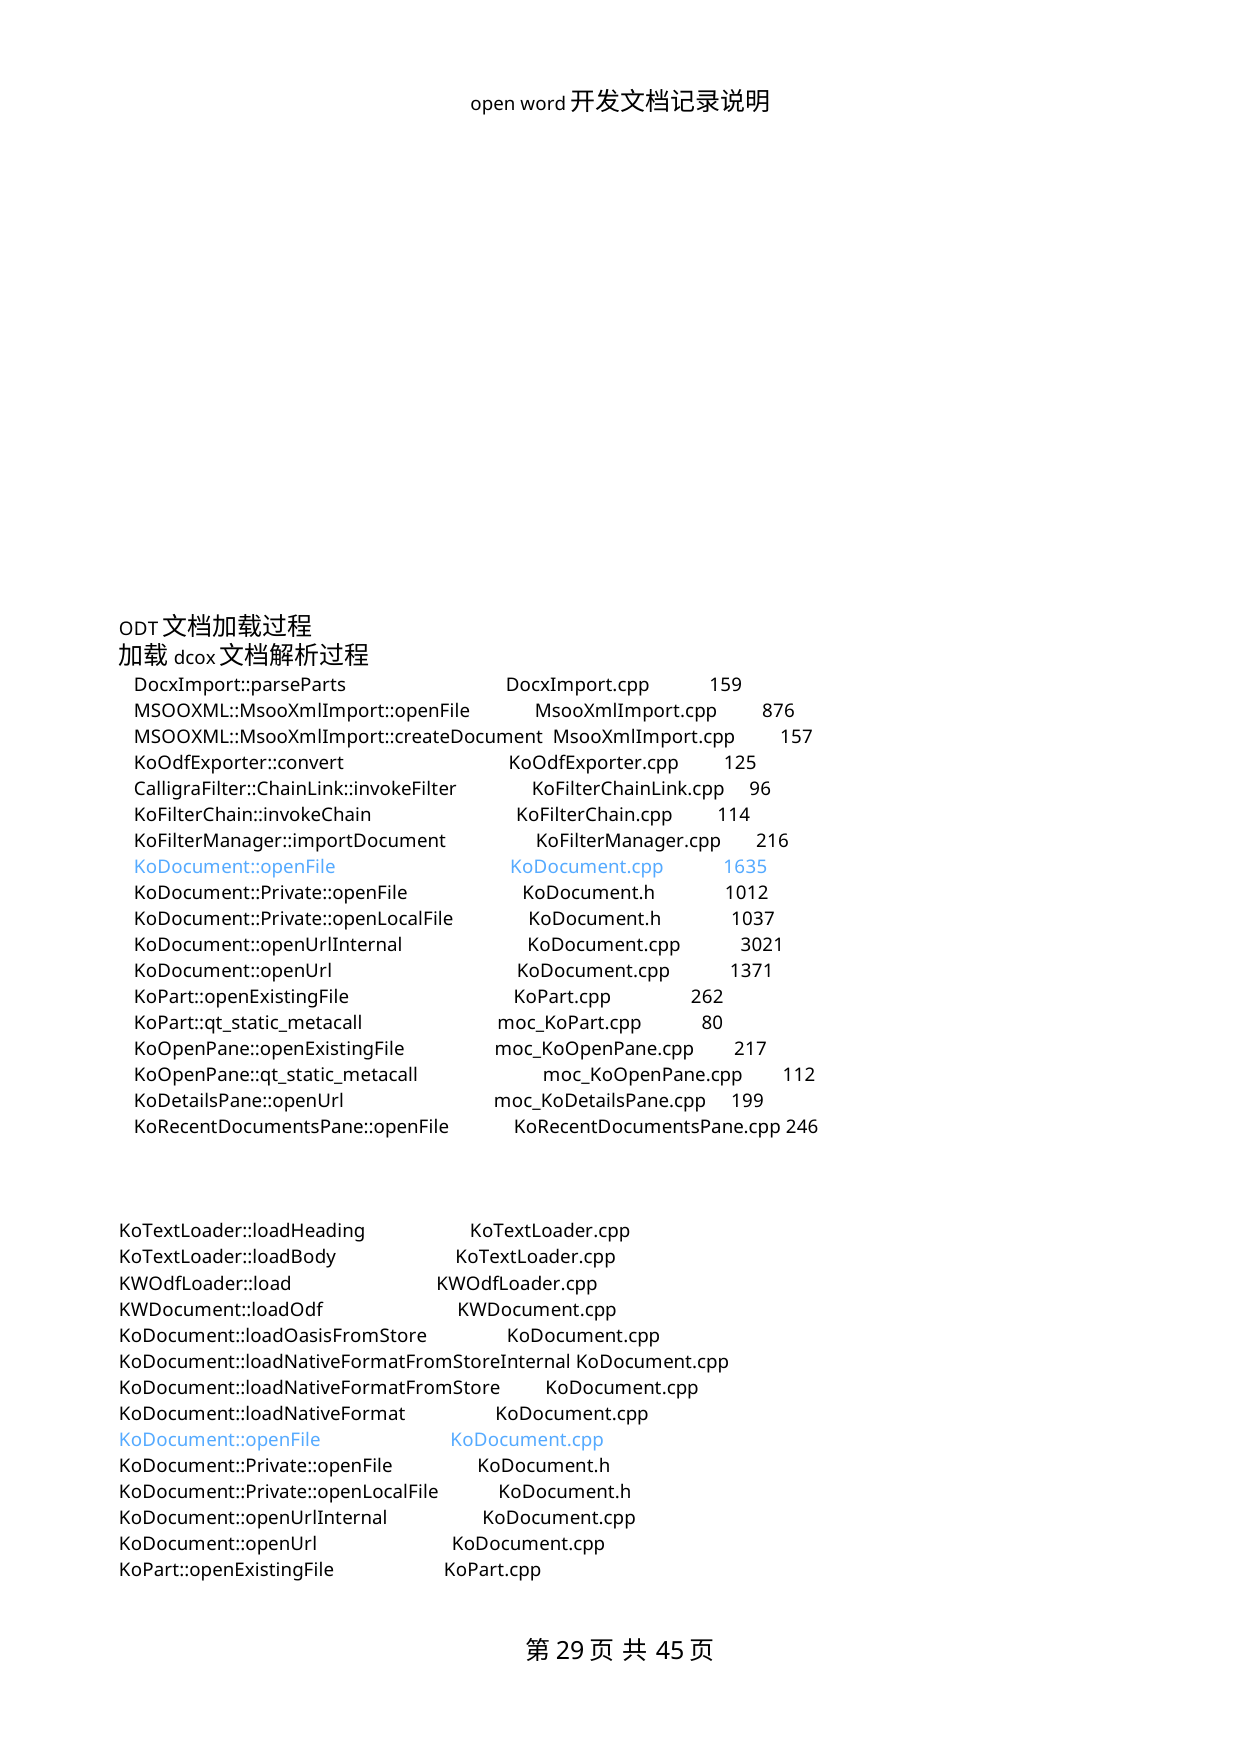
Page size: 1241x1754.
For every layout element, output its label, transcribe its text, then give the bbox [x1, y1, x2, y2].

text KoDocument::loadNativeFormat KoDocument.cpp [119, 1400, 1121, 1426]
text KoTextLoader::loadHeading KoTextLoader.cpp [119, 1217, 1121, 1243]
text KoOdfExporter::convert KoOdfExporter.cpp 125 [119, 749, 1121, 775]
text KoDocument::Private::openLocalFile KoDocument.h [119, 1478, 1121, 1504]
text KoRecentDocumentsPane::openFile KoRecentDocumentsPane.cpp 246 [119, 1113, 1121, 1139]
text KoDocument::loadOasisFromStore KoDocument.cpp [119, 1322, 1121, 1348]
text KoDocument::openUrlInternal KoDocument.cpp 3021 [119, 931, 1121, 957]
text KoPart::qt_static_metacall moc_KoPart.cpp 80 [119, 1009, 1121, 1035]
text KoFilterChain::invokeChain KoFilterChain.cpp 114 [119, 801, 1121, 827]
text KoOpenPane::openExistingFile moc_KoOpenPane.cpp 217 [119, 1035, 1121, 1061]
text KoDocument::openFile KoDocument.cpp [119, 1426, 1121, 1452]
text KoDocument::Private::openFile KoDocument.h [119, 1452, 1121, 1478]
text KoFilterManager::importDocument KoFilterManager.cpp 216 [119, 827, 1121, 853]
text DocxImport::parseParts DocxImport.cpp 159 [119, 671, 1121, 697]
text MSOOXML::MsooXmlImport::openFile MsooXmlImport.cpp 876 [119, 697, 1121, 723]
text ODT文档加载过程 [119, 613, 1121, 642]
text MSOOXML::MsooXmlImport::createDocument MsooXmlImport.cpp 157 [119, 723, 1121, 749]
text KoPart::openExistingFile KoPart.cpp [119, 1556, 1121, 1582]
text CalligraFilter::ChainLink::invokeFilter KoFilterChainLink.cpp 96 [119, 775, 1121, 801]
text KoDocument::Private::openFile KoDocument.h 1012 [119, 879, 1121, 905]
text KoDocument::Private::openLocalFile KoDocument.h 1037 [119, 905, 1121, 931]
text KWOdfLoader::load KWOdfLoader.cpp [119, 1269, 1121, 1296]
text KoDocument::loadNativeFormatFromStoreInternal KoDocument.cpp [119, 1348, 1121, 1374]
text KoPart::openExistingFile KoPart.cpp 262 [119, 983, 1121, 1009]
text KoOpenPane::qt_static_metacall moc_KoOpenPane.cpp 112 [119, 1061, 1121, 1087]
text KoTextLoader::loadBody KoTextLoader.cpp [119, 1243, 1121, 1269]
text KoDocument::loadNativeFormatFromStore KoDocument.cpp [119, 1374, 1121, 1400]
text KoDocument::openUrl KoDocument.cpp [119, 1530, 1121, 1556]
text KoDocument::openUrlInternal KoDocument.cpp [119, 1504, 1121, 1530]
text KoDocument::openFile KoDocument.cpp 1635 [119, 853, 1121, 879]
text 加载dcox文档解析过程 [119, 642, 1121, 671]
text KWDocument::loadOdf KWDocument.cpp [119, 1296, 1121, 1322]
text KoDetailsPane::openUrl moc_KoDetailsPane.cpp 199 [119, 1087, 1121, 1113]
text KoDocument::openUrl KoDocument.cpp 1371 [119, 957, 1121, 983]
